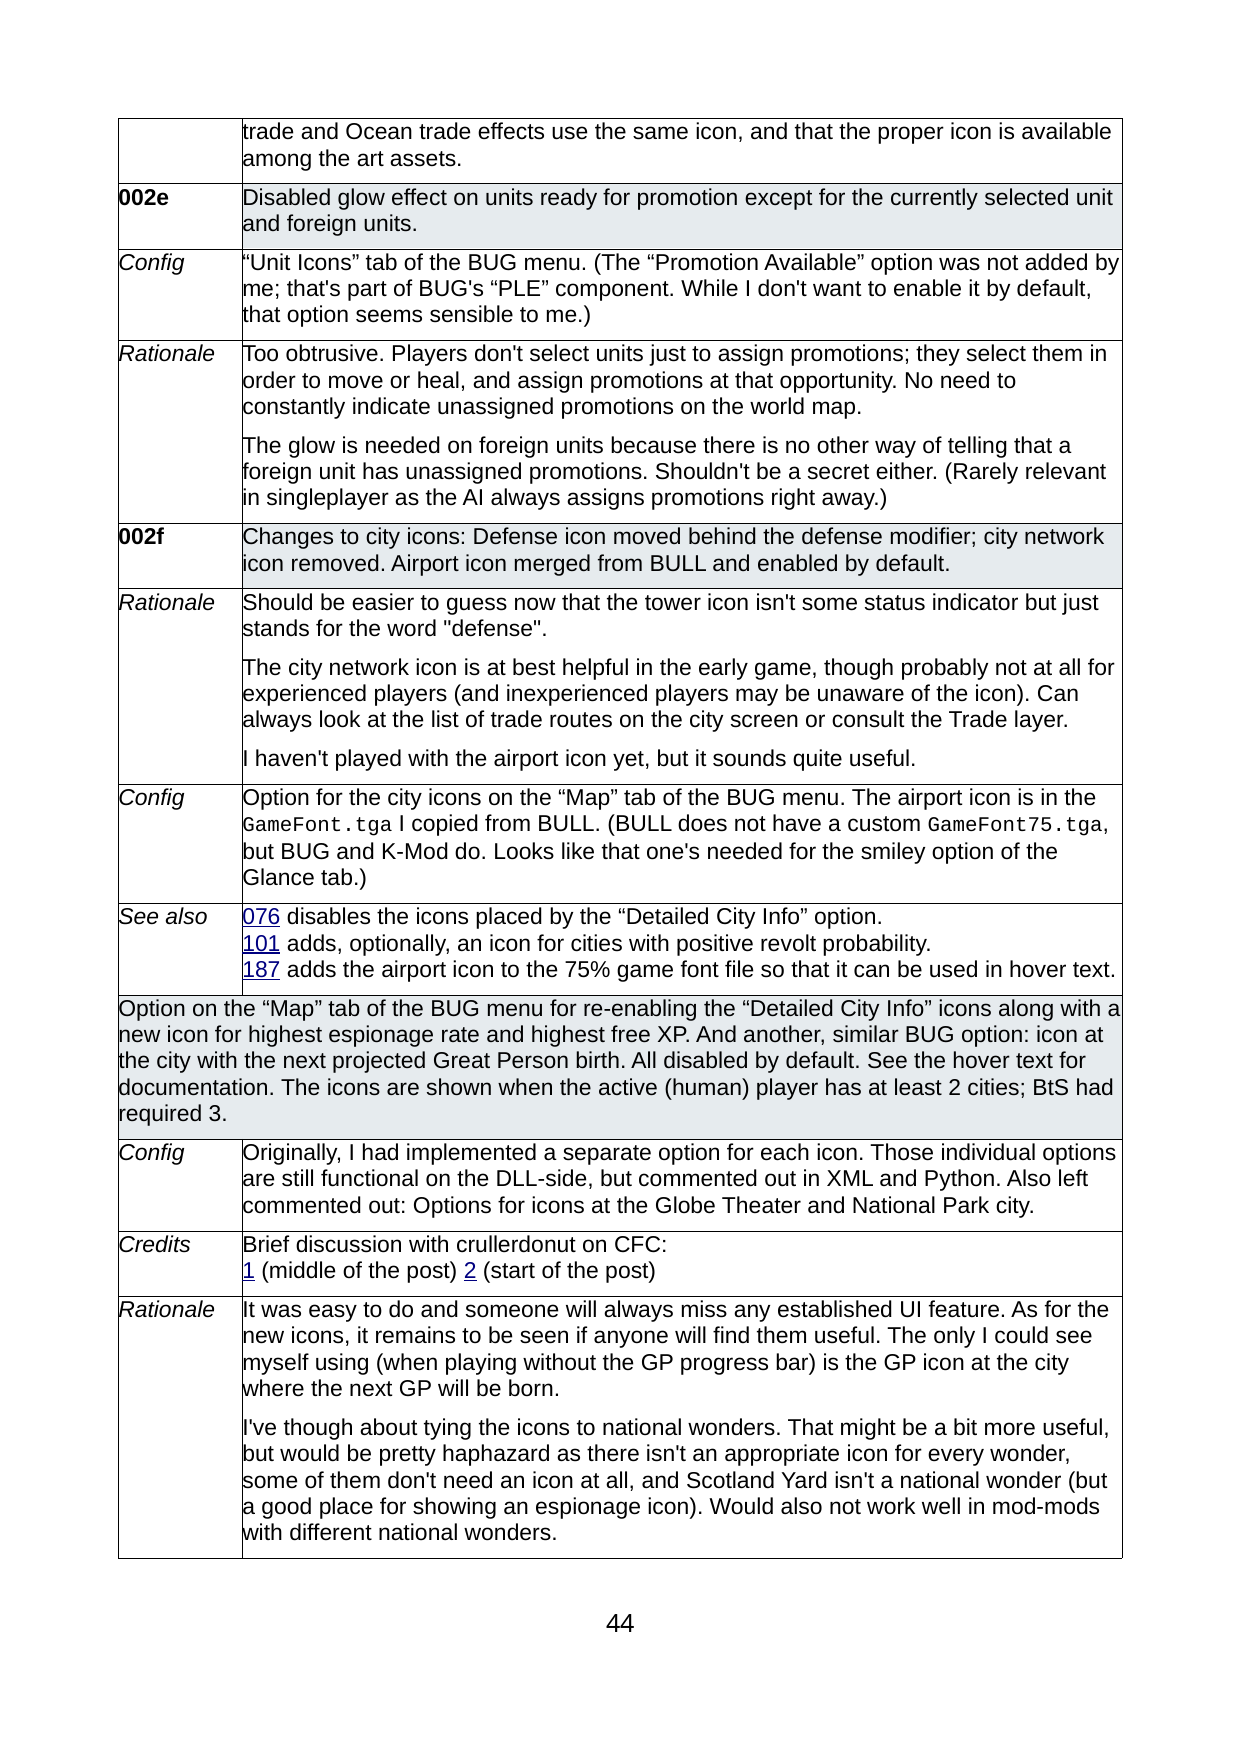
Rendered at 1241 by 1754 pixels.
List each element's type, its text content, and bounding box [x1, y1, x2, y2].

table_cell Changes to city icons: Defense icon moved behind the defense modifier; city network icon removed. Airport icon merged from BULL and enabled by default. [243, 524, 1122, 588]
table_cell [119, 119, 242, 183]
table_cell Config [119, 1140, 242, 1231]
table_cell Rationale [119, 1297, 242, 1558]
table_cell 002f [119, 524, 242, 588]
table_cell Originally, I had implemented a separate option for each icon. Those individual options are still functional on the DLL-side, but commented out in XML and Python. Also left commented out: Options for icons at the Globe Theater and National Park city. [243, 1140, 1122, 1231]
table_cell See also [119, 904, 242, 994]
table_cell It was easy to do and someone will always miss any established UI feature. As for the new icons, it remains to be seen if anyone will find them useful. The only I could see myself using (when playing without the GP progress bar) is the GP icon at the city where the next GP will be born. I've though about tying the icons to national wonders. That might be a bit more useful, but would be pretty haphazard as there isn't an appropriate icon for every wonder, some of them don't need an icon at all, and Scotland Yard isn't a national wonder (but a good place for showing an espionage icon). Would also not work well in mod-mods with different national wonders. [243, 1297, 1122, 1558]
table_cell Disabled glow effect on units ready for promotion except for the currently selected unit and foreign units. [243, 184, 1122, 248]
table_cell Rationale [119, 341, 242, 523]
table_cell Config [119, 250, 242, 340]
table_cell Brief discussion with crullerdonut on CFC: 1 (middle of the post) 2 (start of the post) [243, 1232, 1122, 1296]
table_cell 076 disables the icons placed by the “Detailed City Info” option. 101 adds, optionally, an icon for cities with positive revolt probability. 187 adds the airport icon to the 75% game font file so that it can be used in hover text. [243, 904, 1122, 994]
table_cell Option on the “Map” tab of the BUG menu for re-enabling the “Detailed City Info” icons along with a new icon for highest espionage rate and highest free XP. And another, similar BUG option: icon at the city with the next projected Great Person birth. All disabled by default. See the hover text for documentation. The icons are shown when the active (human) player has at least 2 cities; BtS had required 3. [119, 996, 1122, 1139]
table_cell Config [119, 785, 242, 903]
table_cell trade and Ocean trade effects use the same icon, and that the proper icon is available among the art assets. [243, 119, 1122, 183]
table_cell Should be easier to guess now that the tower icon isn't some status indicator but just stands for the word "defense". The city network icon is at best helpful in the early game, though probably not at all for experienced players (and inexperienced players may be unaware of the icon). Can always look at the list of trade routes on the city screen or consult the Trade layer. I haven't played with the airport icon yet, but it sounds quite useful. [243, 589, 1122, 784]
table_cell Too obtrusive. Players don't select units just to assign promotions; they select them in order to move or heal, and assign promotions at that opportunity. No need to constantly indicate unassigned promotions on the world map. The glow is needed on foreign units because there is no other way of telling that a foreign unit has unassigned promotions. Shouldn't be a secret either. (Rarely relevant in singleplayer as the AI always assigns promotions right away.) [243, 341, 1122, 523]
table_cell Credits [119, 1232, 242, 1296]
table_cell 002e [119, 184, 242, 248]
table_cell Rationale [119, 589, 242, 784]
table_cell Option for the city icons on the “Map” tab of the BUG menu. The airport icon is in the GameFont.tga I copied from BULL. (BULL does not have a custom GameFont75.tga, but BUG and K‑Mod do. Looks like that one's needed for the smiley option of the Glance tab.) [243, 785, 1122, 903]
table_cell “Unit Icons” tab of the BUG menu. (The “Promotion Available” option was not added by me; that's part of BUG's “PLE” component. While I don't want to enable it by default, that option seems sensible to me.) [243, 250, 1122, 340]
